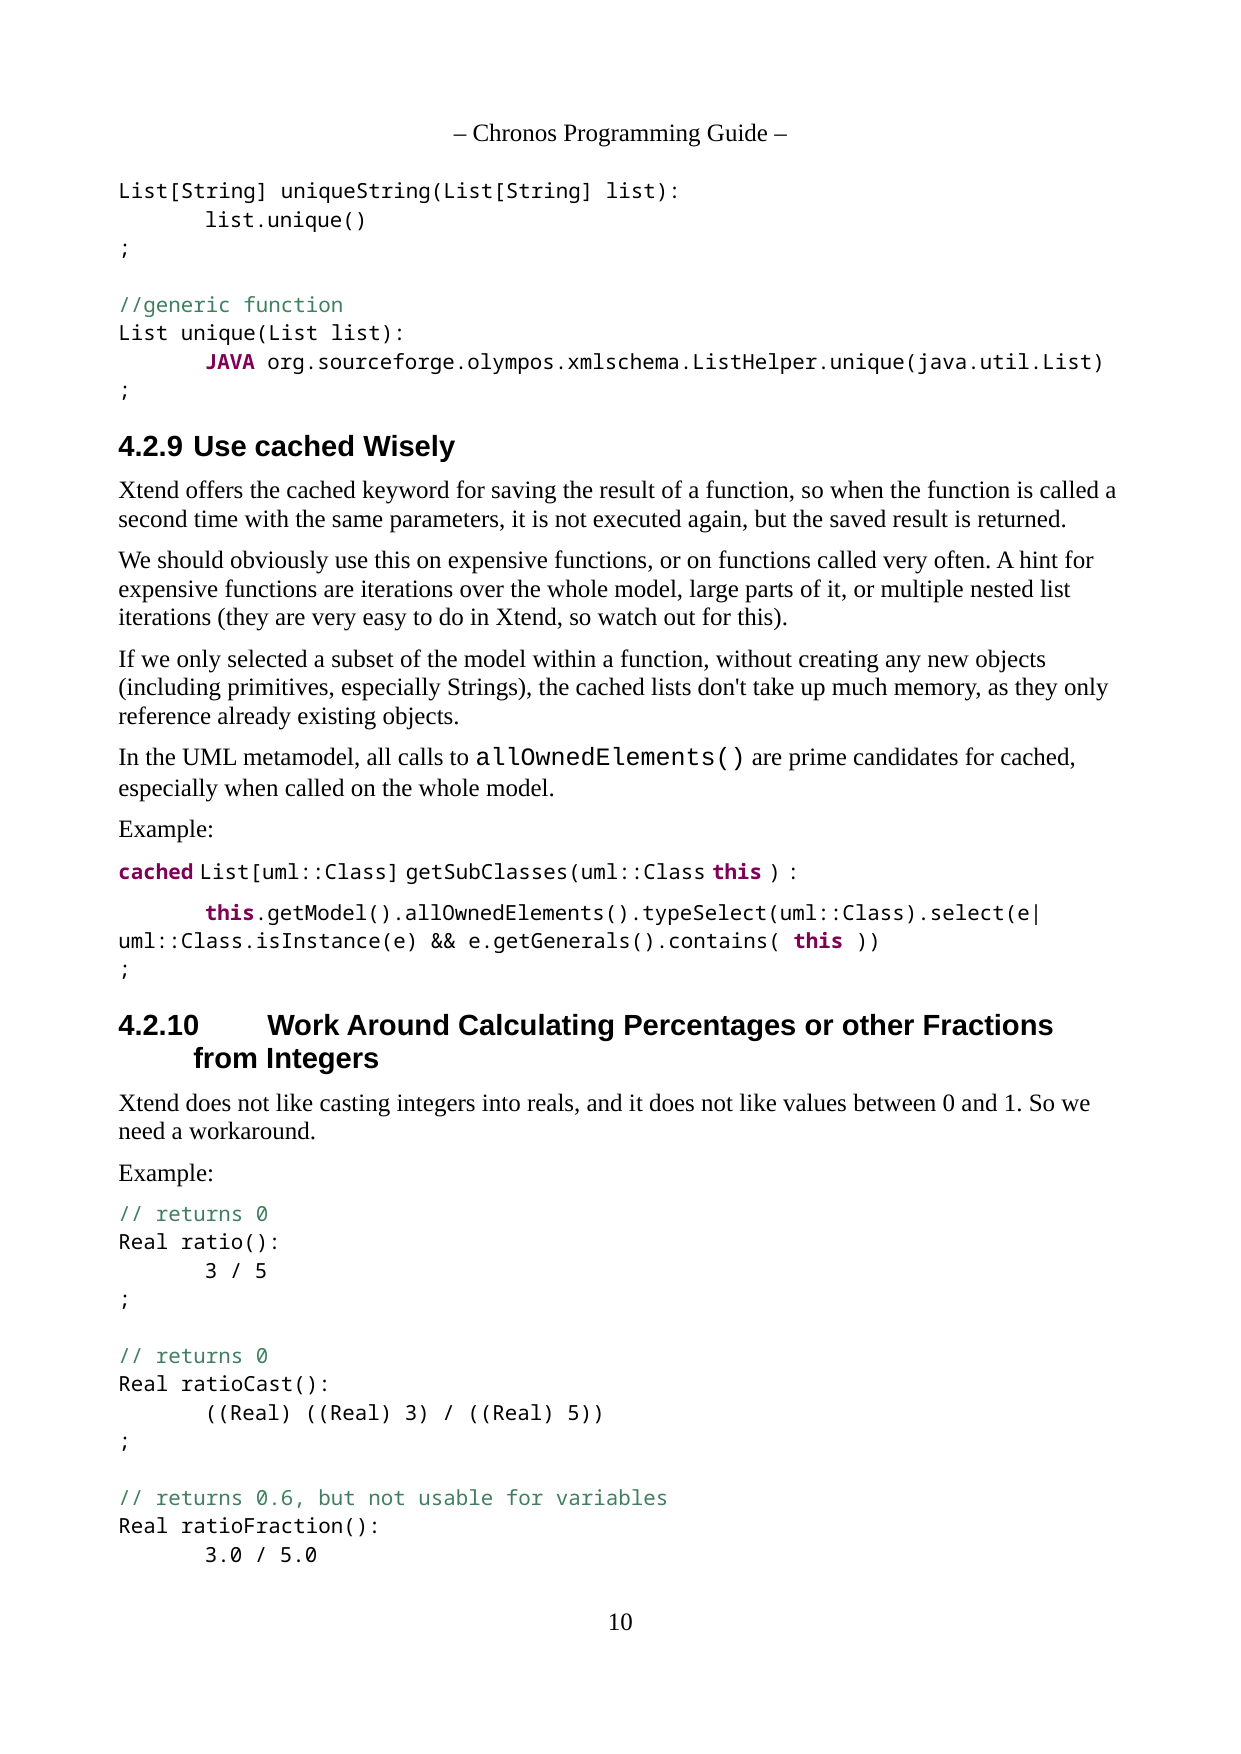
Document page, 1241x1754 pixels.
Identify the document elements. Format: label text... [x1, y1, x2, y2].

text this.getModel().allOwnedElements().typeSelect(uml::Class).select(e|uml::Class.isInstance(e) && e.getGenerals().contains( this )) [118, 898, 1122, 954]
text // returns 0 [118, 1341, 1122, 1369]
text list.unique() [118, 205, 1122, 233]
text ; [118, 233, 1122, 262]
text Xtend offers the cached keyword for saving the result of a function, so when the function is called a second time with the same parameters, it is not executed again, but the saved result is returned. [118, 475, 1122, 532]
subtitle Use cached Wisely [118, 429, 1122, 462]
text 3 / 5 [118, 1256, 1122, 1284]
text ; [118, 375, 1122, 404]
text List unique(List list): [118, 318, 1122, 347]
text Example: [118, 1158, 1122, 1186]
text In the UML metamodel, all calls to allOwnedElements() are prime candidates for cached, especially when called on the whole model. [118, 742, 1122, 802]
text 3.0 / 5.0 [118, 1540, 1122, 1568]
text ; [118, 954, 1122, 983]
text Real ratioFraction(): [118, 1512, 1122, 1540]
text Example: [118, 814, 1122, 843]
text cached List[uml::Class] getSubClasses(uml::Class this ) : [118, 856, 1122, 885]
text Real ratioCast(): [118, 1369, 1122, 1398]
text // returns 0.6, but not usable for variables [118, 1483, 1122, 1512]
subtitle Work Around Calculating Percentages or other Fractions from Integers [118, 1008, 1122, 1075]
text Real ratio(): [118, 1227, 1122, 1256]
text We should obviously use this on expensive functions, or on functions called very often. A hint for expensive functions are iterations over the whole model, large parts of it, or multiple nested list iterations (they are very easy to do in Xtend, so watch out for this). [118, 545, 1122, 631]
text ; [118, 1284, 1122, 1313]
text Xtend does not like casting integers into reals, and it does not like values between 0 and 1. So we need a workaround. [118, 1088, 1122, 1145]
text JAVA org.sourceforge.olympos.xmlschema.ListHelper.unique(java.util.List) [118, 347, 1122, 375]
text List[String] uniqueString(List[String] list): [118, 176, 1122, 205]
text ; [118, 1426, 1122, 1455]
text ((Real) ((Real) 3) / ((Real) 5)) [118, 1398, 1122, 1426]
text // returns 0 [118, 1199, 1122, 1227]
text //generic function [118, 290, 1122, 318]
text If we only selected a subset of the model within a function, without creating any new objects (including primitives, especially Strings), the cached lists don't take up much memory, as they only reference already existing objects. [118, 644, 1122, 730]
